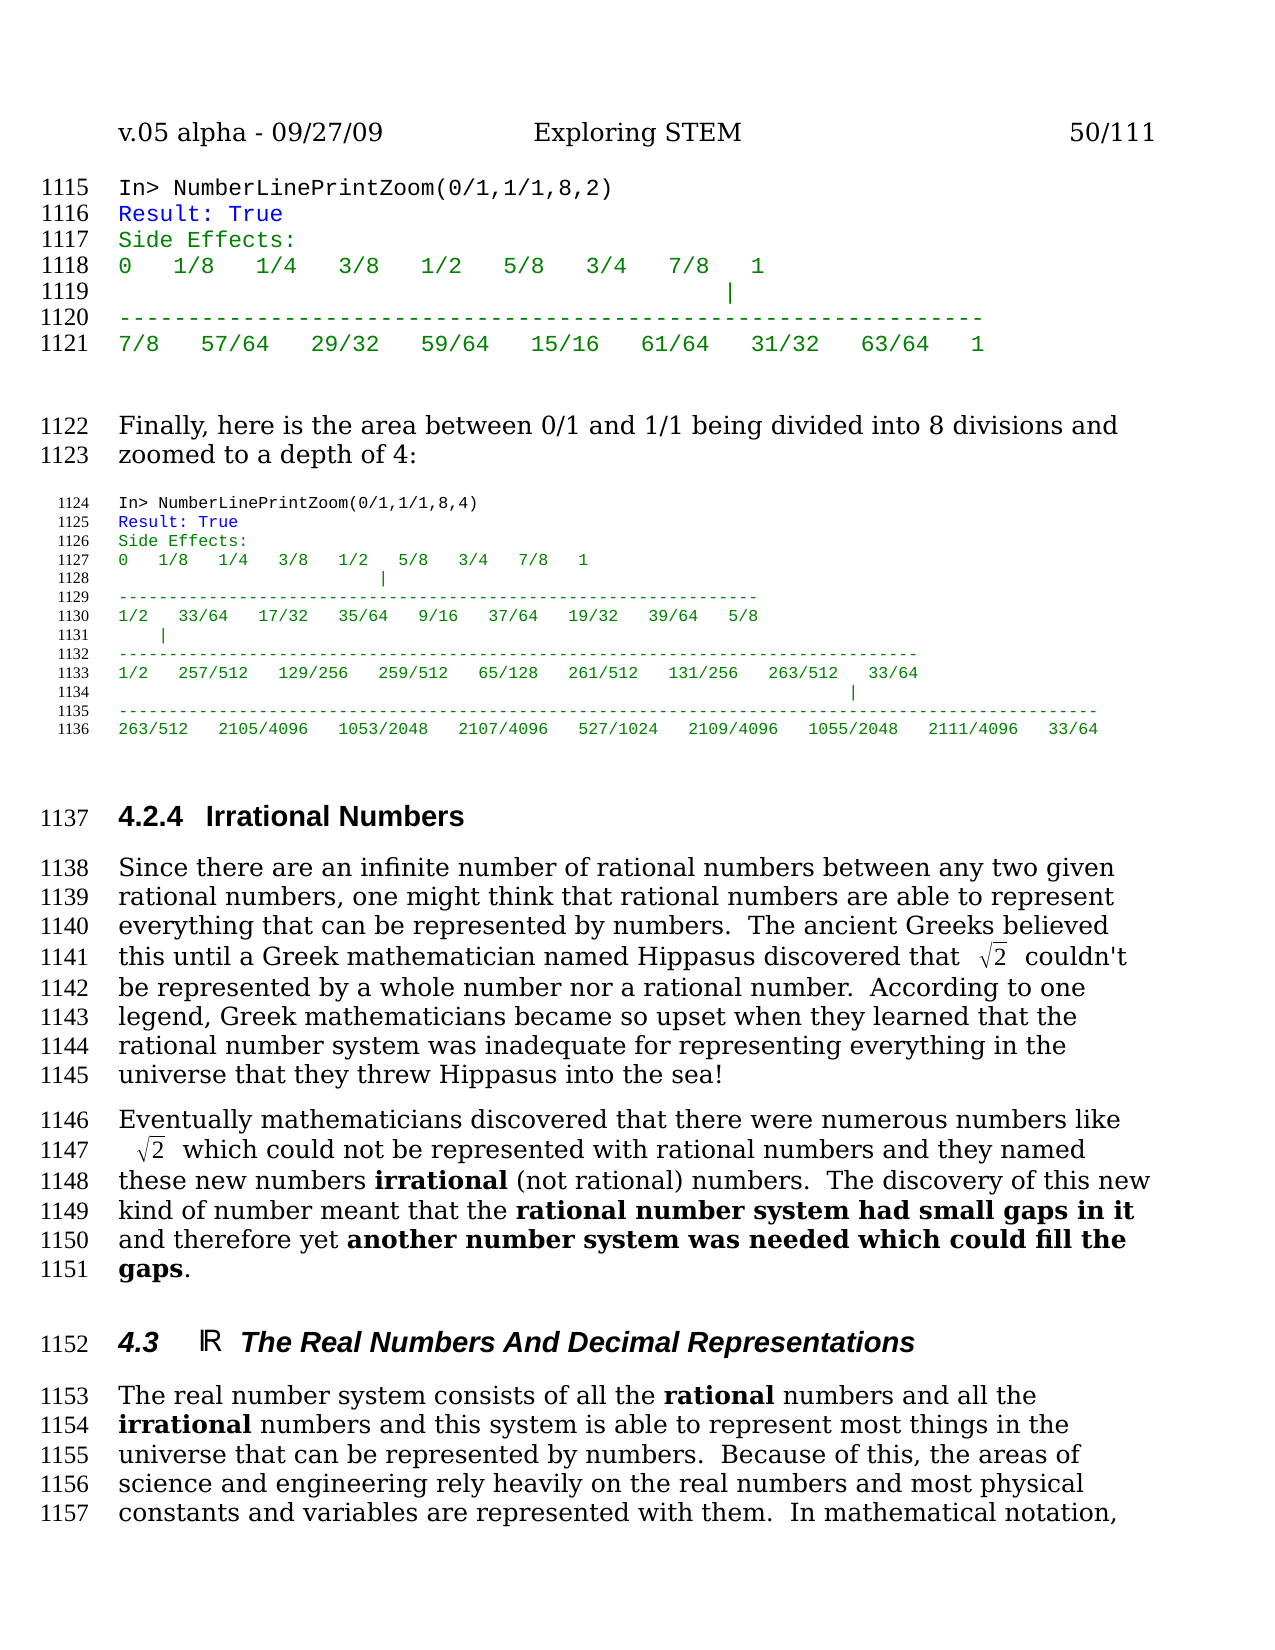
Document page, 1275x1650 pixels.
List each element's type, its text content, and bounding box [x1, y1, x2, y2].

text 1/2 257/512 129/256 259/512 65/128 261/512 131/256 263/512 33/64 [118, 664, 1157, 683]
text | [118, 683, 1157, 702]
subtitle The Real Numbers And Decimal Representations [118, 1323, 1157, 1360]
text Eventually mathematicians discovered that there were numerous numbers likewhich could not be represented with rational numbers and they named these new numbers irrational (not rational) numbers. The discovery of this new kind of number meant that the rational number system had small gaps in it and therefore yet another number system was needed which could fill the gaps. [118, 1105, 1157, 1284]
text Finally, here is the area between 0/1 and 1/1 being divided into 8 divisions and zoomed to a depth of 4: [118, 411, 1157, 470]
text --------------------------------------------------------------- [118, 306, 1157, 332]
text Result: True [118, 513, 1157, 532]
text Side Effects: [118, 229, 1157, 254]
text 1/2 33/64 17/32 35/64 9/16 37/64 19/32 39/64 5/8 [118, 608, 1157, 627]
text | [118, 627, 1157, 646]
text Side Effects: [118, 532, 1157, 551]
subtitle Irrational Numbers [118, 799, 1157, 832]
text 7/8 57/64 29/32 59/64 15/16 61/64 31/32 63/64 1 [118, 332, 1157, 358]
text ---------------------------------------------------------------- [118, 589, 1157, 608]
text -------------------------------------------------------------------------------------------------- [118, 702, 1157, 721]
text 263/512 2105/4096 1053/2048 2107/4096 527/1024 2109/4096 1055/2048 2111/4096 33/64 [118, 721, 1157, 740]
text Since there are an infinite number of rational numbers between any two given rational numbers, one might think that rational numbers are able to represent everything that can be represented by numbers. The ancient Greeks believed this until a Greek mathematician named Hippasus discovered thatcouldn't be represented by a whole number nor a rational number. According to one legend, Greek mathematicians became so upset when they learned that the rational number system was inadequate for representing everything in the universe that they threw Hippasus into the sea! [118, 853, 1157, 1090]
text | [118, 281, 1157, 306]
text | [118, 570, 1157, 589]
text In> NumberLinePrintZoom(0/1,1/1,8,2) [118, 177, 1157, 203]
text 0 1/8 1/4 3/8 1/2 5/8 3/4 7/8 1 [118, 551, 1157, 570]
text 0 1/8 1/4 3/8 1/2 5/8 3/4 7/8 1 [118, 254, 1157, 281]
text In> NumberLinePrintZoom(0/1,1/1,8,4) [118, 495, 1157, 513]
text -------------------------------------------------------------------------------- [118, 646, 1157, 664]
text The real number system consists of all the rational numbers and all the irrational numbers and this system is able to represent most things in the universe that can be represented by numbers. Because of this, the areas of science and engineering rely heavily on the real numbers and most physical constants and variables are represented with them. In mathematical notation, [118, 1381, 1157, 1527]
text Result: True [118, 203, 1157, 229]
